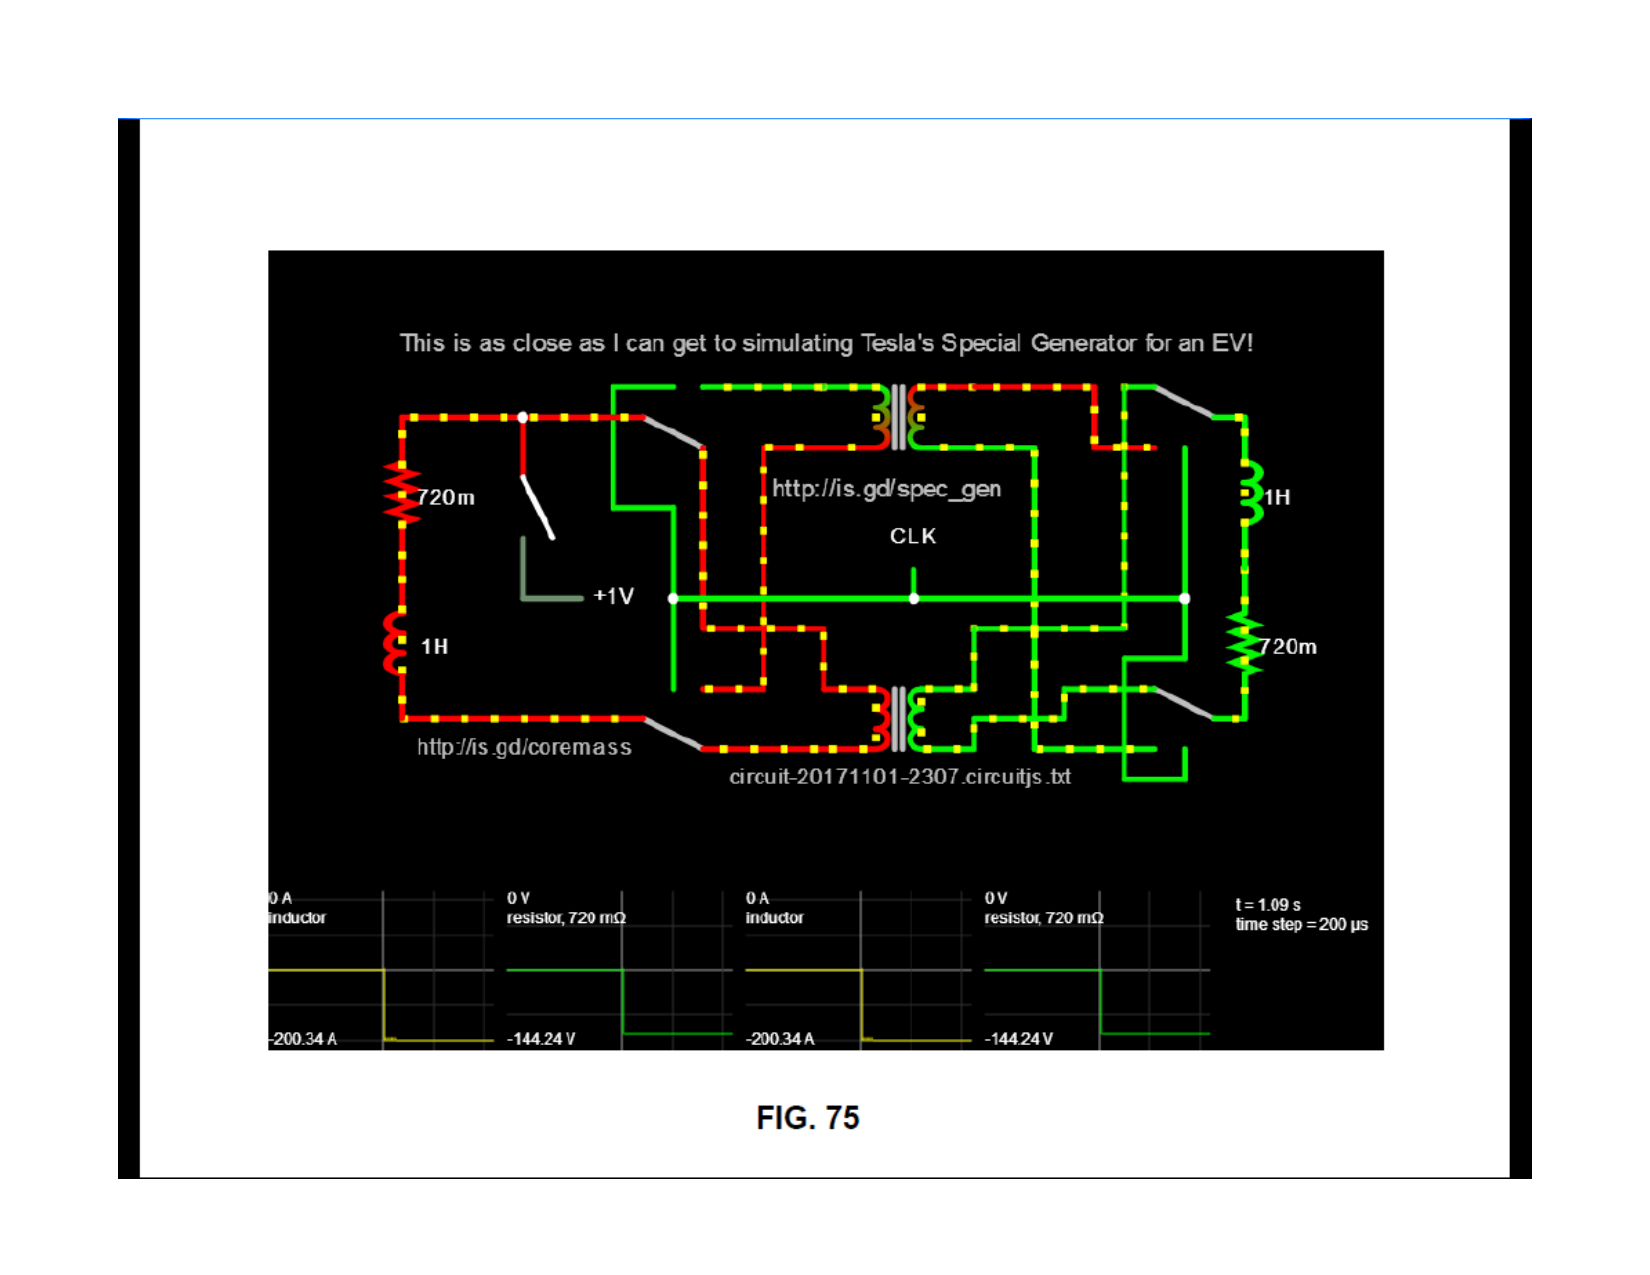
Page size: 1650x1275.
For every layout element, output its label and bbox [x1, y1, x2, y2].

picture [118, 118, 1532, 1179]
